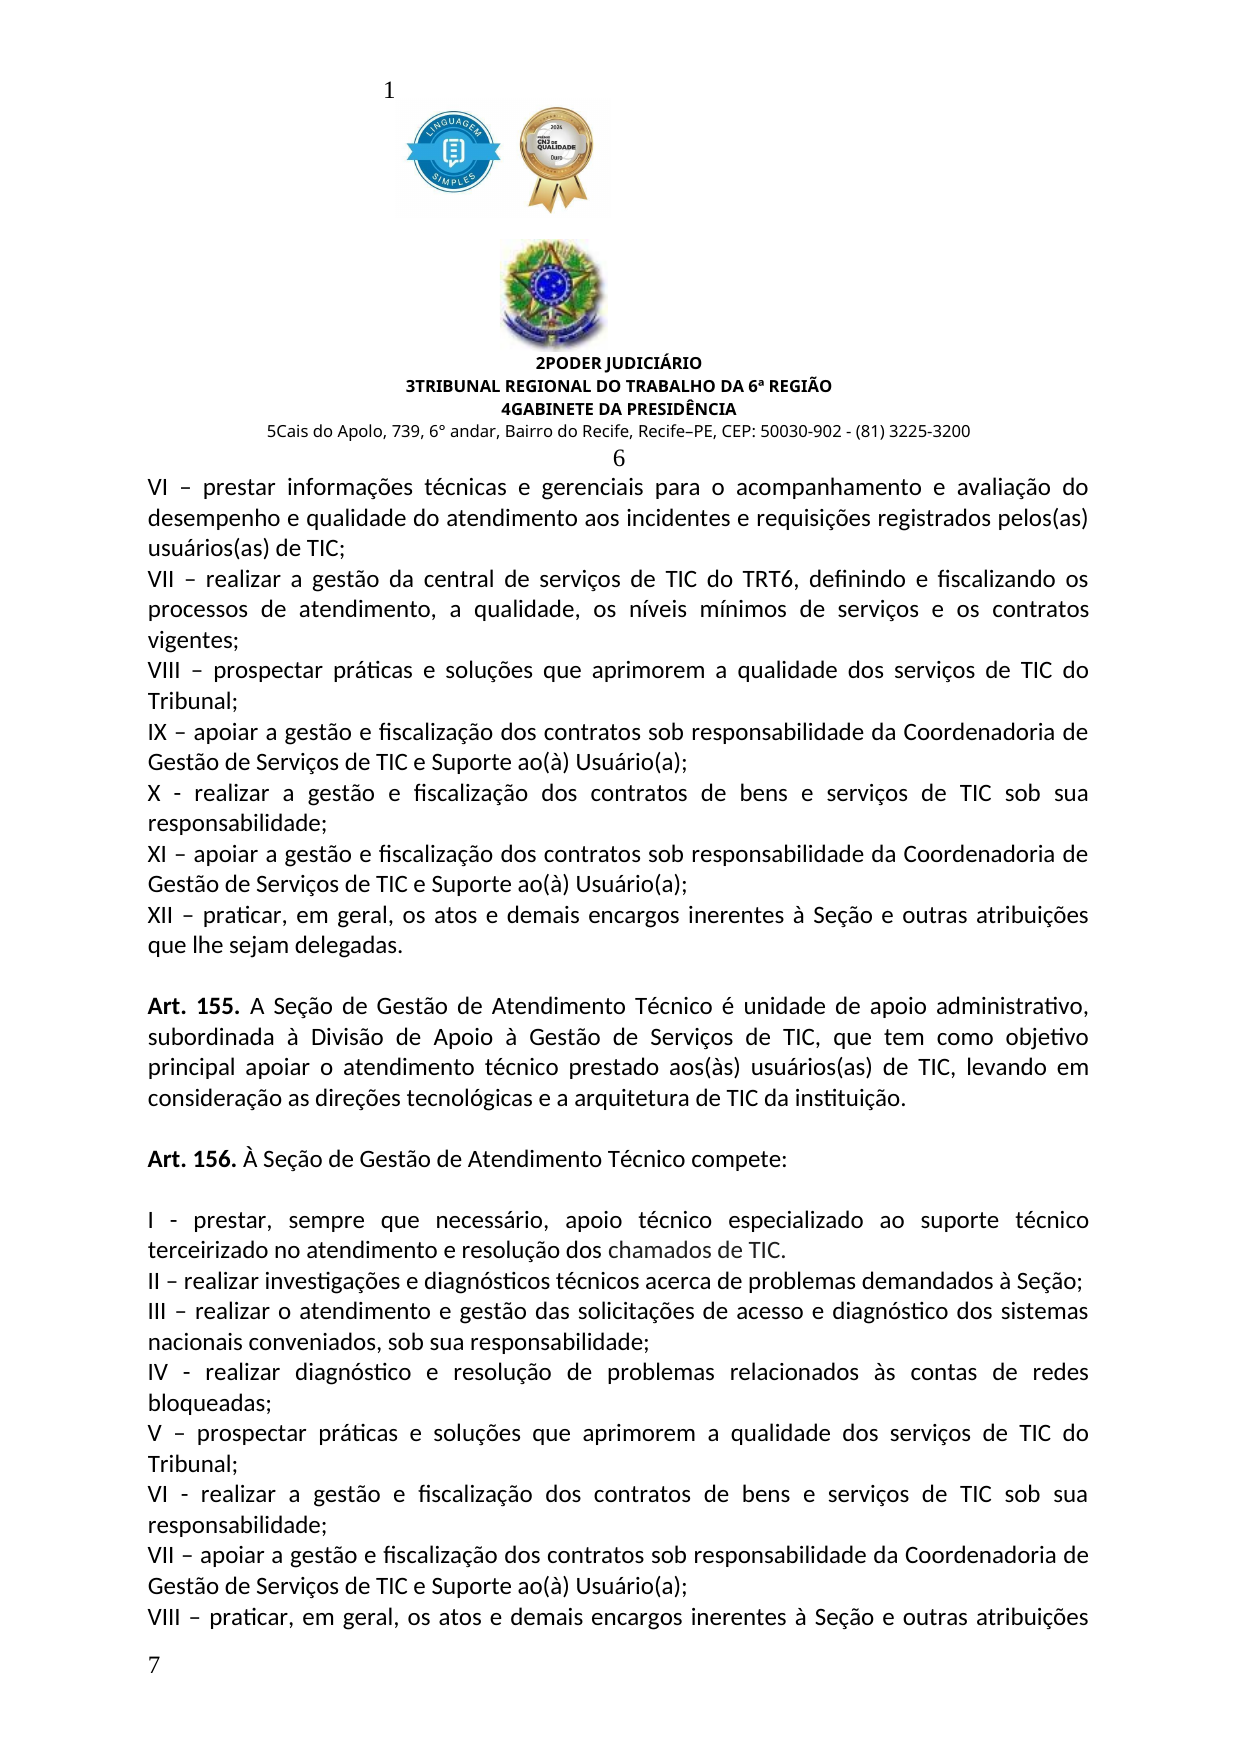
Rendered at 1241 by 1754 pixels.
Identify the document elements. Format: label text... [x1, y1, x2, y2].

text VIII – prospectar práticas e soluções que aprimorem a qualidade dos serviços de TIC do Tribunal; [147, 654, 1090, 716]
text VI - realizar a gestão e fiscalização dos contratos de bens e serviços de TIC sob sua responsabilidade; [147, 1479, 1090, 1540]
text VIII – praticar, em geral, os atos e demais encargos inerentes à Seção e outras atribuições [147, 1601, 1090, 1631]
text VII – apoiar a gestão e fiscalização dos contratos sob responsabilidade da Coordenadoria de Gestão de Serviços de TIC e Suporte ao(à) Usuário(a); [147, 1540, 1090, 1601]
text VI – prestar informações técnicas e gerenciais para o acompanhamento e avaliação do desempenho e qualidade do atendimento aos incidentes e requisições registrados pelos(as) usuários(as) de TIC; [147, 471, 1090, 563]
text Art. 156. À Seção de Gestão de Atendimento Técnico compete: [147, 1143, 1090, 1173]
text I - prestar, sempre que necessário, apoio técnico especializado ao suporte técnico terceirizado no atendimento e resolução dos chamados de TIC. [147, 1204, 1090, 1265]
text V – prospectar práticas e soluções que aprimorem a qualidade dos serviços de TIC do Tribunal; [147, 1418, 1090, 1479]
text II – realizar investigações e diagnósticos técnicos acerca de problemas demandados à Seção; [147, 1265, 1090, 1296]
text Art. 155. A Seção de Gestão de Atendimento Técnico é unidade de apoio administrativo, subordinada à Divisão de Apoio à Gestão de Serviços de TIC, que tem como objetivo principal apoiar o atendimento técnico prestado aos(às) usuários(as) de TIC, levando em consideração as direções tecnológicas e a arquitetura de TIC da instituição. [147, 990, 1090, 1112]
text III – realizar o atendimento e gestão das solicitações de acesso e diagnóstico dos sistemas nacionais conveniados, sob sua responsabilidade; [147, 1296, 1090, 1357]
text IX – apoiar a gestão e fiscalização dos contratos sob responsabilidade da Coordenadoria de Gestão de Serviços de TIC e Suporte ao(à) Usuário(a); [147, 716, 1090, 777]
text XI – apoiar a gestão e fiscalização dos contratos sob responsabilidade da Coordenadoria de Gestão de Serviços de TIC e Suporte ao(à) Usuário(a); [147, 838, 1090, 899]
text VII – realizar a gestão da central de serviços de TIC do TRT6, definindo e fiscalizando os processos de atendimento, a qualidade, os níveis mínimos de serviços e os contratos vigentes; [147, 563, 1090, 654]
text XII – praticar, em geral, os atos e demais encargos inerentes à Seção e outras atribuições que lhe sejam delegadas. [147, 899, 1090, 960]
text IV - realizar diagnóstico e resolução de problemas relacionados às contas de redes bloqueadas; [147, 1357, 1090, 1418]
text X - realizar a gestão e fiscalização dos contratos de bens e serviços de TIC sob sua responsabilidade; [147, 777, 1090, 838]
